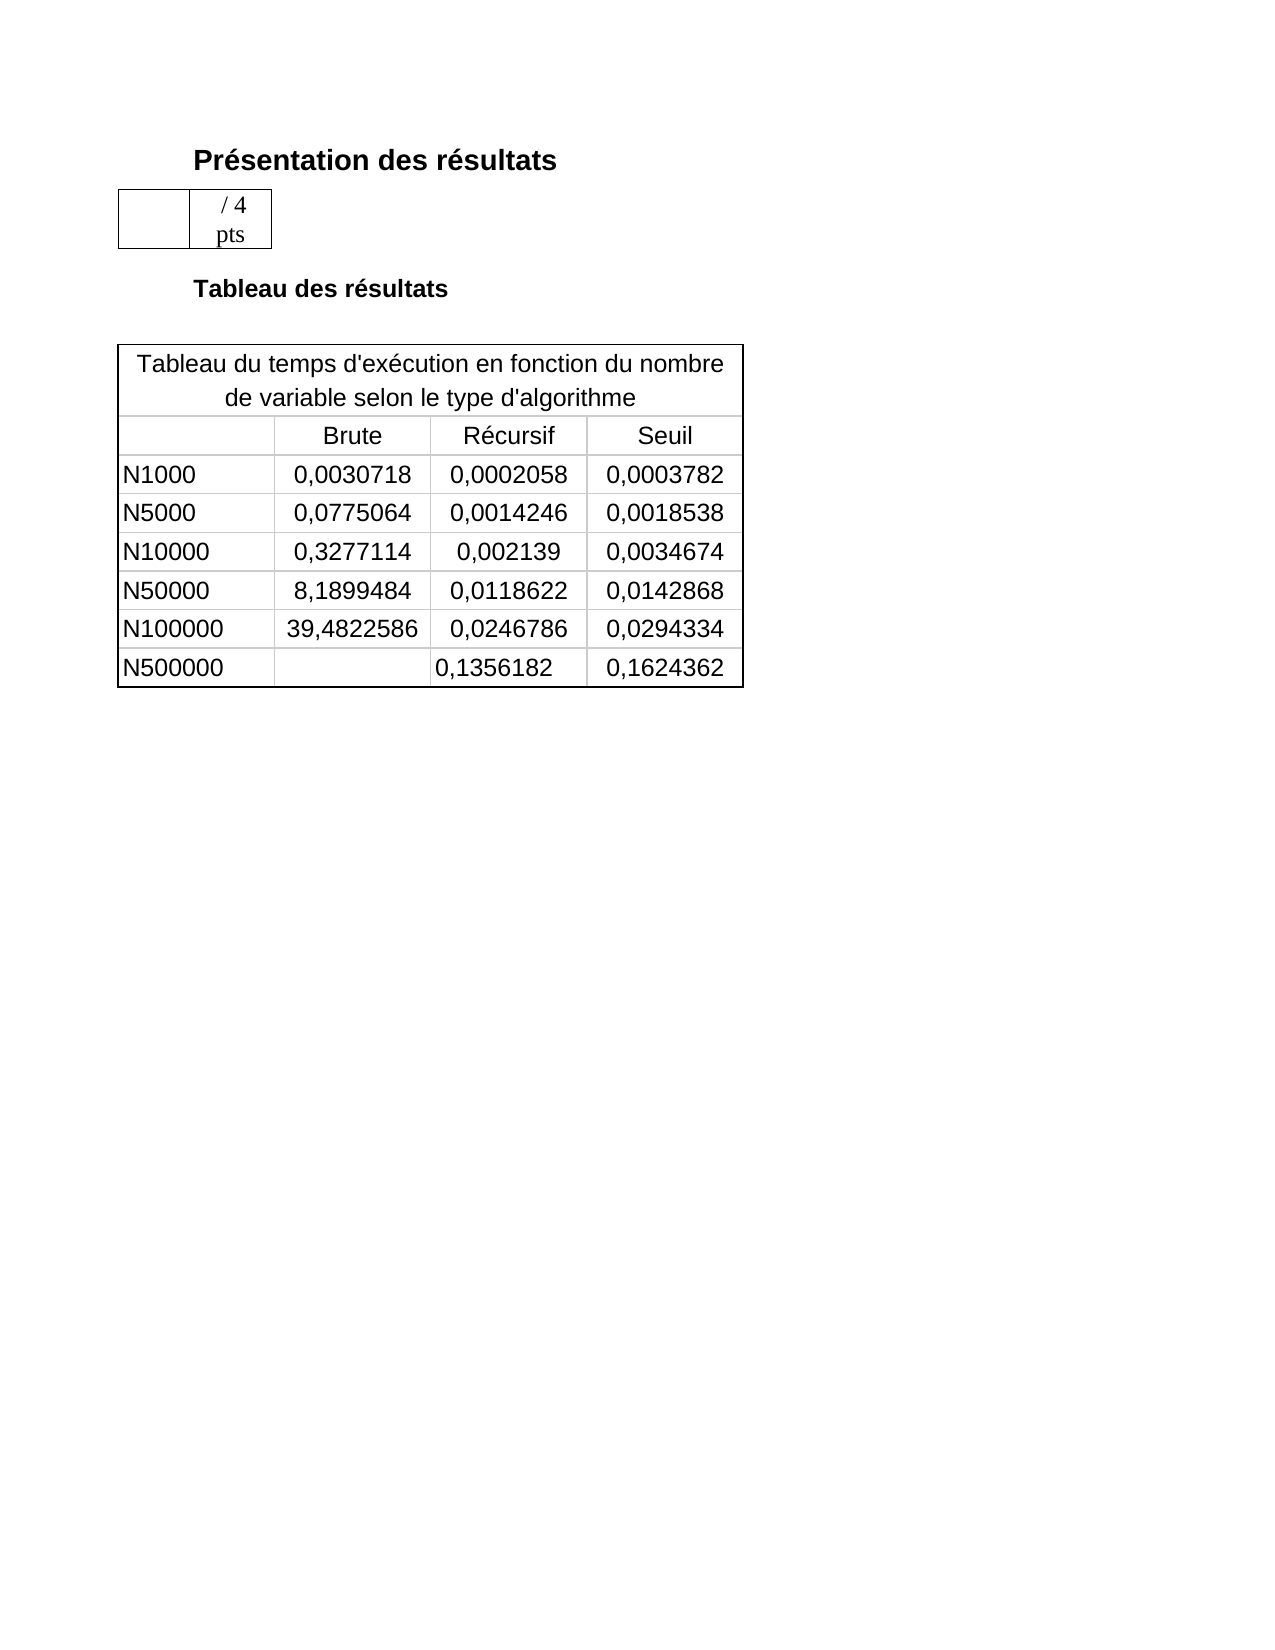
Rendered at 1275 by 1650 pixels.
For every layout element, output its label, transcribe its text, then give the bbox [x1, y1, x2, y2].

subtitle Présentation des résultats [118, 143, 1157, 177]
table_cell Seuil [588, 417, 742, 454]
table_header Tableau du temps d'exécution en fonction du nombre de variable selon le type d'algorithme [119, 345, 742, 415]
table_cell 0,0246786 [431, 610, 586, 647]
table_cell N500000 [119, 649, 274, 686]
subtitle Tableau des résultats [118, 274, 1157, 302]
table_header [119, 190, 189, 248]
table_cell N10000 [119, 533, 274, 570]
table_cell Brute [275, 417, 430, 454]
table_cell 0,0030718 [275, 456, 430, 493]
table_cell 0,1624362 [588, 649, 742, 686]
table_cell 8,1899484 [275, 572, 430, 609]
table_cell 0,0018538 [588, 494, 742, 531]
table_cell 0,002139 [431, 533, 586, 570]
table_cell [119, 417, 274, 454]
table_cell 39,4822586 [275, 610, 430, 647]
table_cell 0,0775064 [275, 494, 430, 531]
table_header / 4 pts [190, 190, 271, 248]
table_cell 0,0034674 [588, 533, 742, 570]
table_cell [275, 649, 430, 686]
table_cell Récursif [431, 417, 586, 454]
table_cell N100000 [119, 610, 274, 647]
table_cell 0,1356182 [431, 649, 586, 686]
table_cell 0,0142868 [588, 572, 742, 609]
table_cell 0,3277114 [275, 533, 430, 570]
table_cell 0,0294334 [588, 610, 742, 647]
table_cell 0,0002058 [431, 456, 586, 493]
table_cell 0,0118622 [431, 572, 586, 609]
table_cell N1000 [119, 456, 274, 493]
table_cell 0,0014246 [431, 494, 586, 531]
table_cell N5000 [119, 494, 274, 531]
table_cell N50000 [119, 572, 274, 609]
table_cell 0,0003782 [588, 456, 742, 493]
